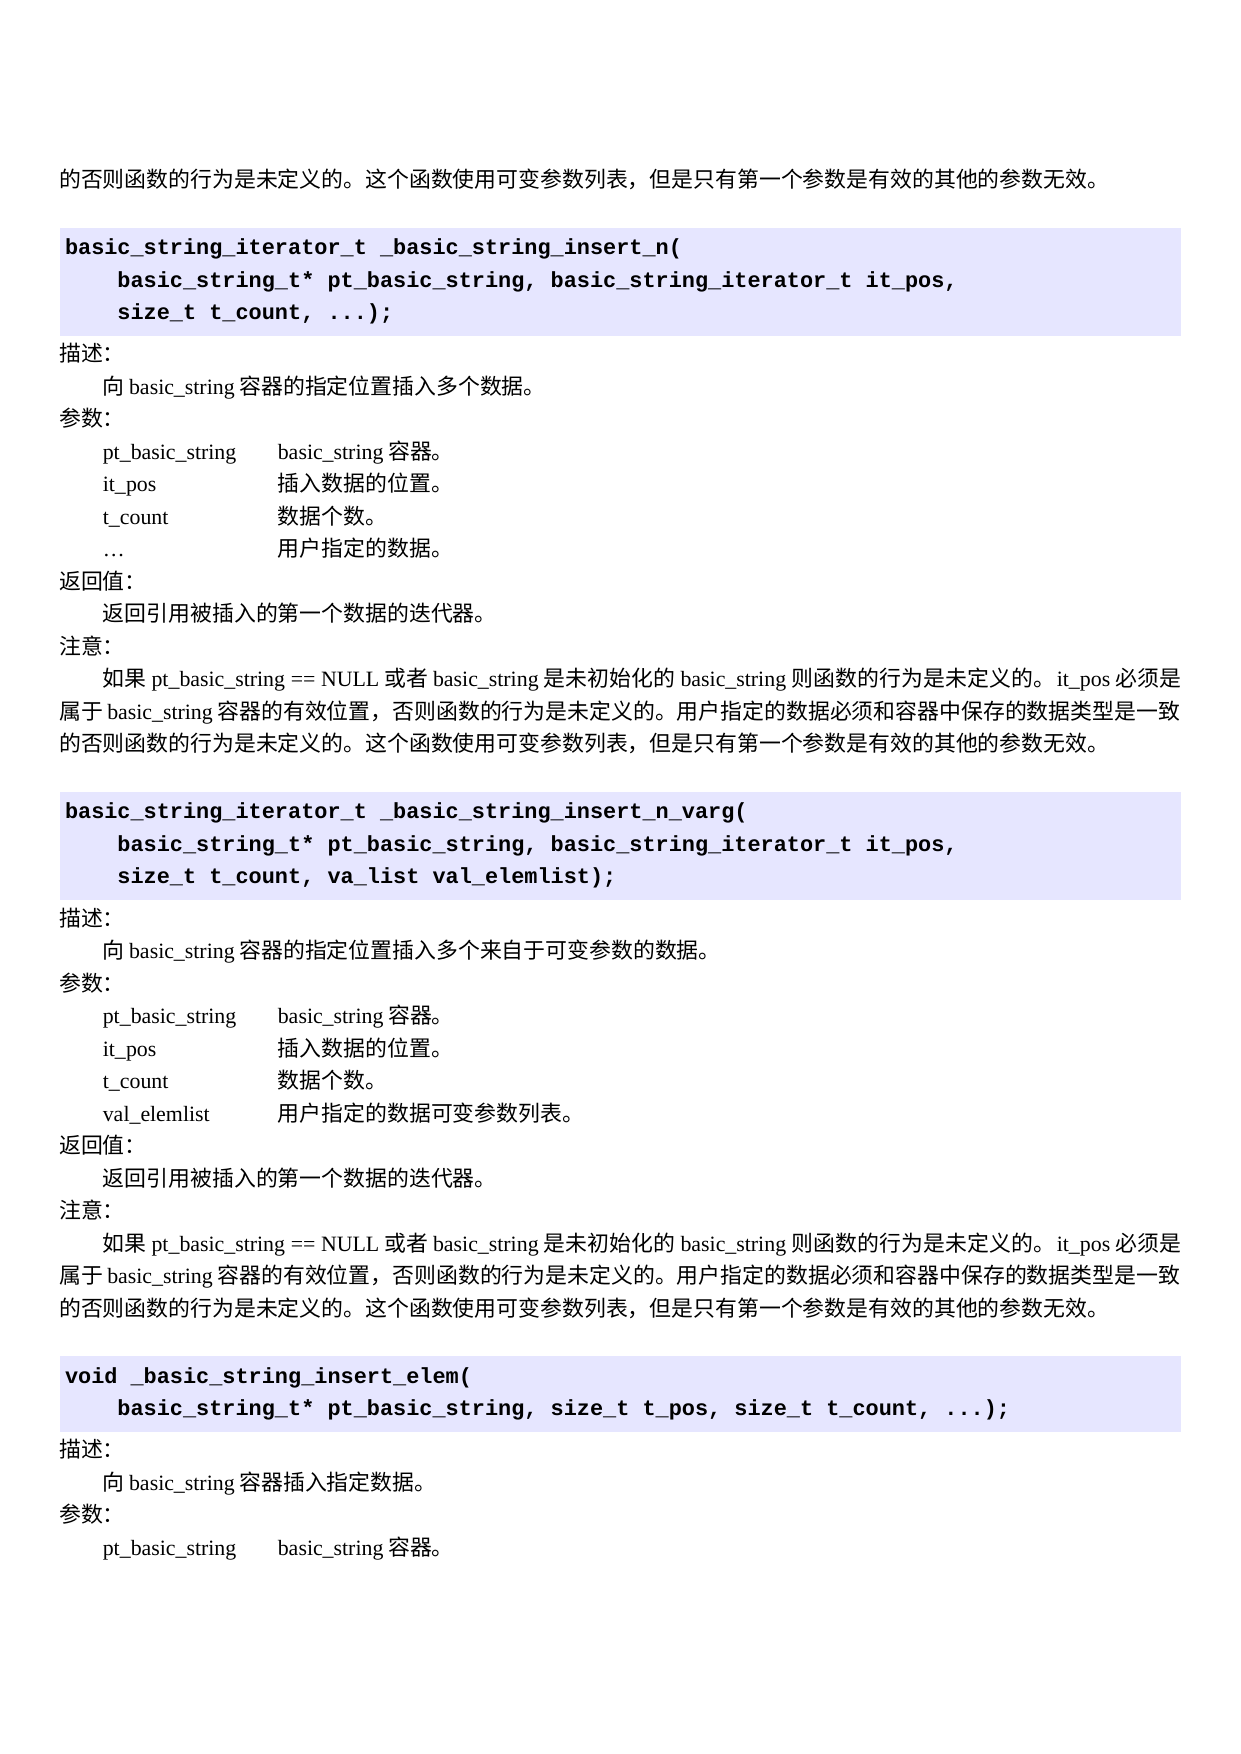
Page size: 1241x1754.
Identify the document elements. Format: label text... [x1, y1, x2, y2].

text 返回引用被插入的第一个数据的迭代器。 [59, 1160, 1181, 1193]
text 描述： [59, 337, 1181, 368]
text 如果pt_basic_string == NULL或者basic_string是未初始化的basic_string则函数的行为是未定义的。it_pos必须是属于basic_string容器的有效位置，否则函数的行为是未定义的。用户指定的数据必须和容器中保存的数据类型是一致的否则函数的行为是未定义的。这个函数使用可变参数列表，但是只有第一个参数是有效的其他的参数无效。 [59, 661, 1181, 758]
text 向basic_string容器的指定位置插入多个来自于可变参数的数据。 [59, 933, 1181, 965]
table_header void _basic_string_insert_elem( basic_string_t* pt_basic_string, size_t t_pos, size_t t_count, ...); [60, 1356, 1181, 1432]
table_header basic_string_iterator_t _basic_string_insert_n_varg( basic_string_t* pt_basic_string, basic_string_iterator_t it_pos, size_t t_count, va_list val_elemlist); [60, 792, 1181, 900]
text 向basic_string容器插入指定数据。 [59, 1464, 1181, 1497]
text 返回引用被插入的第一个数据的迭代器。 [59, 596, 1181, 628]
table_header basic_string_iterator_t _basic_string_insert_n( basic_string_t* pt_basic_string, basic_string_iterator_t it_pos, size_t t_count, ...); [60, 228, 1181, 336]
text 注意： [59, 1193, 1181, 1225]
text 参数： [59, 965, 1181, 998]
text it_pos 插入数据的位置。 [59, 466, 1181, 498]
text it_pos 插入数据的位置。 [59, 1030, 1181, 1063]
text 返回值： [59, 1128, 1181, 1160]
text … 用户指定的数据。 [59, 531, 1181, 563]
text 注意： [59, 628, 1181, 661]
text 参数： [59, 1497, 1181, 1529]
text 向basic_string容器的指定位置插入多个数据。 [59, 368, 1181, 401]
text 参数： [59, 401, 1181, 433]
text t_count 数据个数。 [59, 498, 1181, 531]
text 返回值： [59, 563, 1181, 596]
text pt_basic_string basic_string容器。 [59, 998, 1181, 1030]
text pt_basic_string basic_string容器。 [59, 1529, 1181, 1562]
text 如果pt_basic_string == NULL或者basic_string是未初始化的basic_string则函数的行为是未定义的。it_pos必须是属于basic_string容器的有效位置，否则函数的行为是未定义的。用户指定的数据必须和容器中保存的数据类型是一致的否则函数的行为是未定义的。这个函数使用可变参数列表，但是只有第一个参数是有效的其他的参数无效。 [59, 1225, 1181, 1323]
text 描述： [59, 1433, 1181, 1464]
text 描述： [59, 901, 1181, 933]
text val_elemlist 用户指定的数据可变参数列表。 [59, 1095, 1181, 1128]
text 的否则函数的行为是未定义的。这个函数使用可变参数列表，但是只有第一个参数是有效的其他的参数无效。 [59, 162, 1181, 194]
text t_count 数据个数。 [59, 1063, 1181, 1095]
text pt_basic_string basic_string容器。 [59, 433, 1181, 466]
